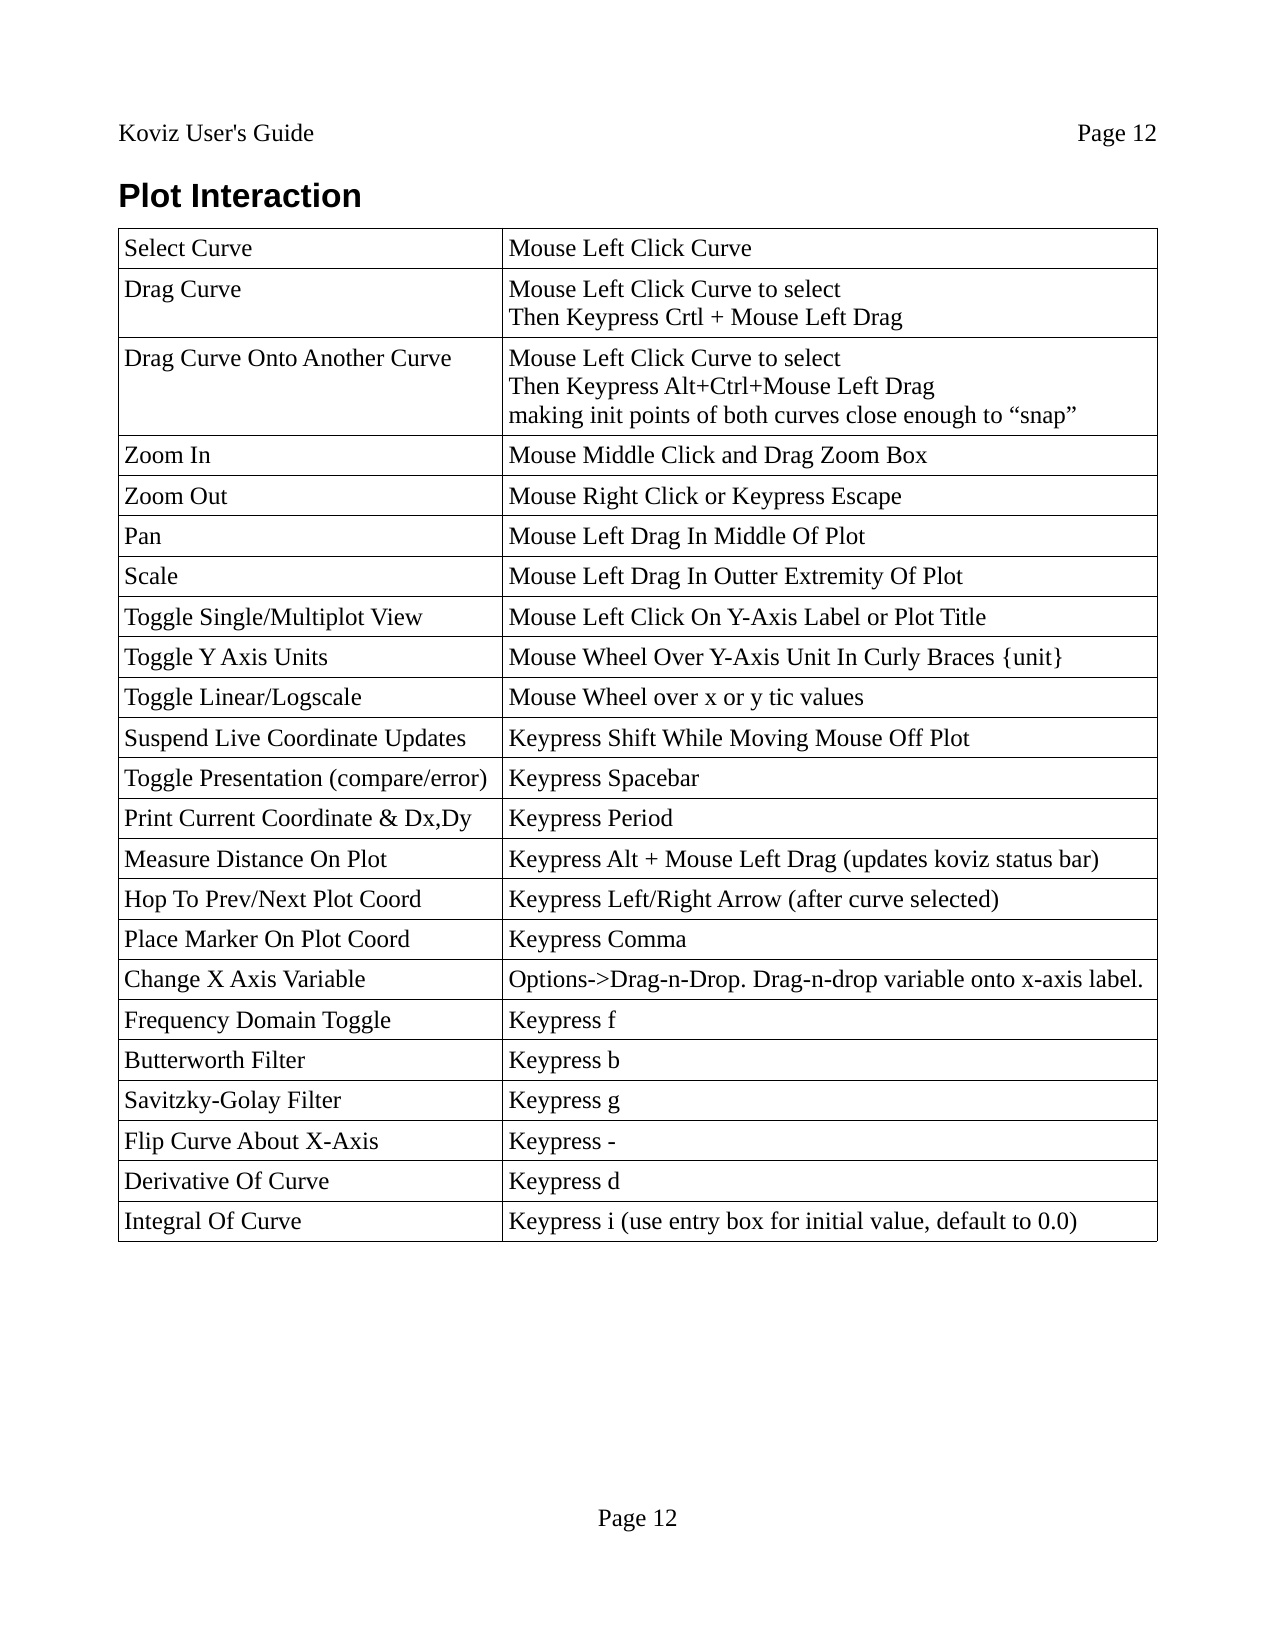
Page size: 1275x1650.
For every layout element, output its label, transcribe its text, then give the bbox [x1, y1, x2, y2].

table_cell Hop To Prev/Next Plot Coord [119, 879, 502, 918]
table_cell Zoom Out [119, 476, 502, 515]
table_cell Keypress d [503, 1161, 1157, 1201]
table_cell Mouse Left Drag In Outter Extremity Of Plot [503, 557, 1157, 596]
table_cell Keypress Comma [503, 920, 1157, 959]
table_cell Zoom In [119, 436, 502, 475]
table_cell Mouse Wheel Over Y-Axis Unit In Curly Braces {unit} [503, 637, 1157, 677]
table_cell Keypress Left/Right Arrow (after curve selected) [503, 879, 1157, 918]
table_cell Toggle Linear/Logscale [119, 678, 502, 717]
table_cell Keypress f [503, 1000, 1157, 1039]
subtitle Plot Interaction [118, 176, 1157, 215]
table_cell Frequency Domain Toggle [119, 1000, 502, 1039]
table_cell Flip Curve About X-Axis [119, 1121, 502, 1160]
table_cell Savitzky-Golay Filter [119, 1081, 502, 1120]
table_cell Suspend Live Coordinate Updates [119, 718, 502, 757]
table_cell Keypress b [503, 1040, 1157, 1080]
table_cell Toggle Single/Multiplot View [119, 597, 502, 636]
table_cell Options->Drag-n-Drop. Drag-n-drop variable onto x-axis label. [503, 960, 1157, 999]
table_cell Pan [119, 516, 502, 556]
table_cell Mouse Left Drag In Middle Of Plot [503, 516, 1157, 556]
table_cell Place Marker On Plot Coord [119, 920, 502, 959]
table_cell Keypress Period [503, 799, 1157, 838]
table_cell Toggle Presentation (compare/error) [119, 758, 502, 797]
table_cell Print Current Coordinate & Dx,Dy [119, 799, 502, 838]
table_cell Keypress i (use entry box for initial value, default to 0.0) [503, 1202, 1157, 1241]
table_cell Mouse Right Click or Keypress Escape [503, 476, 1157, 515]
table_cell Keypress - [503, 1121, 1157, 1160]
table_cell Measure Distance On Plot [119, 839, 502, 878]
table_cell Keypress g [503, 1081, 1157, 1120]
table_cell Drag Curve Onto Another Curve [119, 338, 502, 435]
table_cell Mouse Left Click Curve to select Then Keypress Alt+Ctrl+Mouse Left Drag making init points of both curves close enough to “snap” [503, 338, 1157, 435]
table_cell Derivative Of Curve [119, 1161, 502, 1201]
table_cell Toggle Y Axis Units [119, 637, 502, 677]
table_cell Mouse Left Click Curve to select Then Keypress Crtl + Mouse Left Drag [503, 269, 1157, 337]
table_header Mouse Left Click Curve [503, 229, 1157, 268]
table_cell Scale [119, 557, 502, 596]
table_cell Keypress Spacebar [503, 758, 1157, 797]
table_cell Change X Axis Variable [119, 960, 502, 999]
table_cell Keypress Alt + Mouse Left Drag (updates koviz status bar) [503, 839, 1157, 878]
table_cell Butterworth Filter [119, 1040, 502, 1080]
table_cell Mouse Left Click On Y-Axis Label or Plot Title [503, 597, 1157, 636]
table_cell Keypress Shift While Moving Mouse Off Plot [503, 718, 1157, 757]
table_cell Mouse Middle Click and Drag Zoom Box [503, 436, 1157, 475]
table_cell Integral Of Curve [119, 1202, 502, 1241]
table_cell Mouse Wheel over x or y tic values [503, 678, 1157, 717]
table_header Select Curve [119, 229, 502, 268]
table_cell Drag Curve [119, 269, 502, 337]
